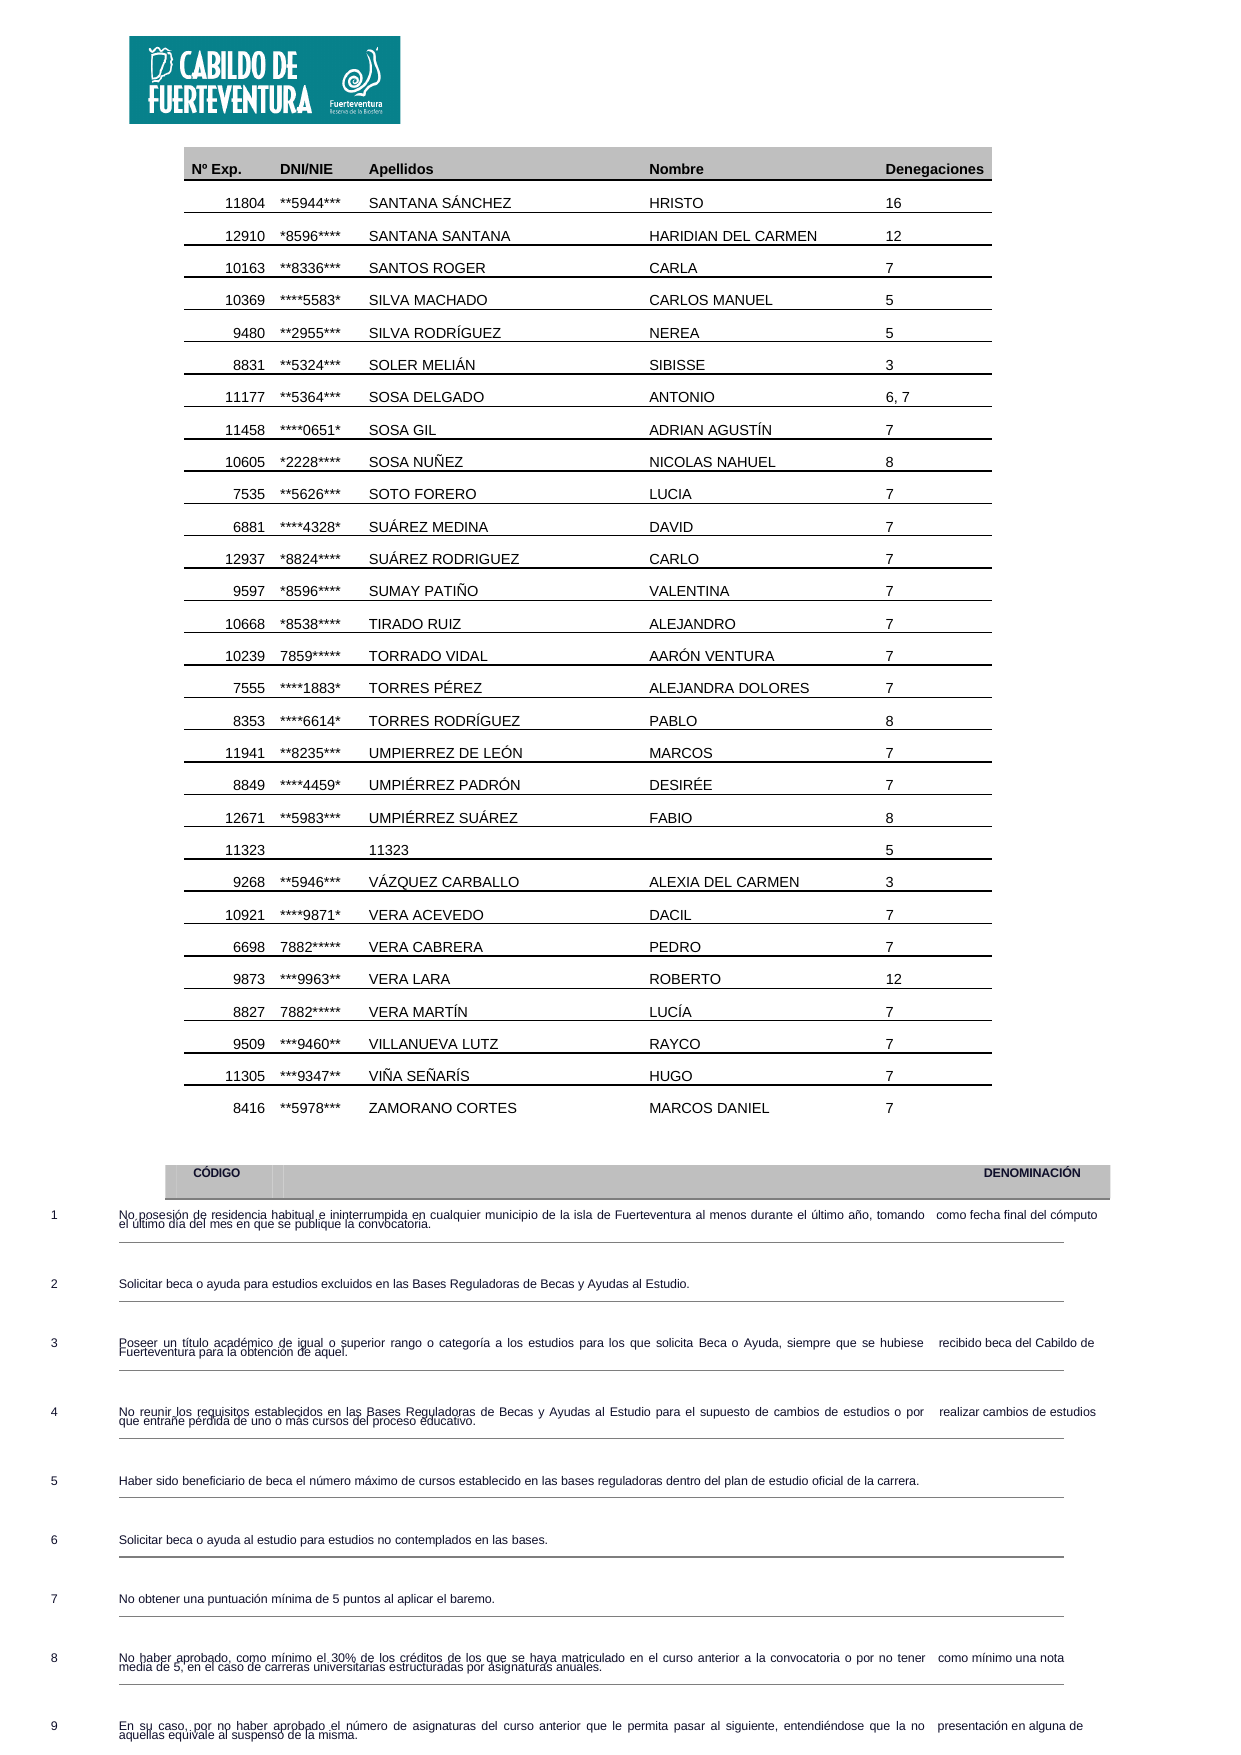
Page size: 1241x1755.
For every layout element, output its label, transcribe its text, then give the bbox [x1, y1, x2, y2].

table_cell 10163 [184, 246, 273, 276]
table_cell 5 [852, 278, 992, 308]
table_cell 7535 [184, 472, 273, 502]
table_cell 10239 [184, 633, 273, 664]
table_cell 10605 [184, 440, 273, 470]
table_cell ALEJANDRO [586, 601, 852, 632]
table_cell 10668 [184, 601, 273, 632]
table_cell ****4459* [273, 763, 355, 793]
table_cell 7859***** [273, 633, 355, 664]
table_cell 7 [852, 989, 992, 1020]
table_cell 7 [852, 633, 992, 664]
table_cell SILVA MACHADO [355, 278, 586, 308]
table_cell LUCÍA [586, 989, 852, 1020]
table_cell 7 [852, 1086, 992, 1125]
table_cell 9480 [184, 310, 273, 341]
table_header Denegaciones [852, 147, 992, 179]
table_cell TIRADO RUIZ [355, 601, 586, 632]
table_cell DAVID [586, 504, 852, 535]
table_cell SUÁREZ RODRIGUEZ [355, 536, 586, 567]
table_cell MARCOS [586, 730, 852, 761]
list No obtener una puntuación mínima de 5 puntos al aplicar el baremo. [51, 1591, 1124, 1606]
table_cell 10921 [184, 892, 273, 923]
table_cell **5324*** [273, 342, 355, 373]
table_cell 9268 [184, 860, 273, 890]
table_cell SOSA GIL [355, 407, 586, 438]
table_cell VERA CABRERA [355, 924, 586, 955]
list Poseer un título académico de igual o superior rango o categoría a los estudios para los que solicita Beca o Ayuda, siempre que se hubiese recibido beca del Cabildo de Fuerteventura para la obtención de aquel. [51, 1340, 1100, 1359]
table_cell LUCIA [586, 472, 852, 502]
table_cell 7 [852, 1021, 992, 1052]
table_cell RAYCO [586, 1021, 852, 1052]
table_cell *8538**** [273, 601, 355, 632]
table_cell 9597 [184, 569, 273, 599]
table_cell *8596**** [273, 213, 355, 244]
table_cell **8336*** [273, 246, 355, 276]
table_cell 12937 [184, 536, 273, 567]
table_cell 12671 [184, 795, 273, 826]
table_cell UMPIERREZ DE LEÓN [355, 730, 586, 761]
table_cell 8831 [184, 342, 273, 373]
table_cell [586, 827, 852, 858]
table_cell MARCOS DANIEL [586, 1086, 852, 1125]
table_cell SANTANA SÁNCHEZ [355, 181, 586, 212]
table_cell **5946*** [273, 860, 355, 890]
table_cell 11804 [184, 181, 273, 212]
table_cell ***9460** [273, 1021, 355, 1052]
table_cell TORRES PÉREZ [355, 666, 586, 696]
table_cell AARÓN VENTURA [586, 633, 852, 664]
table_cell 7 [852, 892, 992, 923]
table_cell SILVA RODRÍGUEZ [355, 310, 586, 341]
table_cell 7882***** [273, 989, 355, 1020]
table_cell 11941 [184, 730, 273, 761]
list Solicitar beca o ayuda para estudios excluidos en las Bases Reguladoras de Becas y Ayudas al Estudio. [51, 1277, 1124, 1291]
table_cell 8 [852, 440, 992, 470]
table_cell 12910 [184, 213, 273, 244]
table_cell **5626*** [273, 472, 355, 502]
table_cell ***9347** [273, 1054, 355, 1084]
table_cell ALEXIA DEL CARMEN [586, 860, 852, 890]
table_cell VERA ACEVEDO [355, 892, 586, 923]
table_cell SOSA NUÑEZ [355, 440, 586, 470]
table_cell ANTONIO [586, 375, 852, 406]
table_cell VIÑA SEÑARÍS [355, 1054, 586, 1084]
table_cell VÁZQUEZ CARBALLO [355, 860, 586, 890]
table_header Apellidos [355, 147, 586, 179]
table_cell 7882***** [273, 924, 355, 955]
table_cell SOLER MELIÁN [355, 342, 586, 373]
table_cell ****4328* [273, 504, 355, 535]
table_cell ***9963** [273, 957, 355, 987]
table_cell 12 [852, 213, 992, 244]
table_cell ****5583* [273, 278, 355, 308]
table_cell DACIL [586, 892, 852, 923]
table_cell 7555 [184, 666, 273, 696]
table_cell ****0651* [273, 407, 355, 438]
table_cell ZAMORANO CORTES [355, 1086, 586, 1125]
table_cell 7 [852, 763, 992, 793]
table_cell 7 [852, 601, 992, 632]
table_cell ****9871* [273, 892, 355, 923]
table_cell 10369 [184, 278, 273, 308]
table_cell **5978*** [273, 1086, 355, 1125]
table_cell 6, 7 [852, 375, 992, 406]
list No haber aprobado, como mínimo el 30% de los créditos de los que se haya matriculado en el curso anterior a la convocatoria o por no tener como mínimo una nota media de 5, en el caso de carreras universitarias estructuradas por asignaturas anuales. [51, 1655, 1101, 1673]
table_cell VERA MARTÍN [355, 989, 586, 1020]
table_cell TORRES RODRÍGUEZ [355, 698, 586, 729]
table_cell CARLOS MANUEL [586, 278, 852, 308]
table_cell DESIRÉE [586, 763, 852, 793]
table_cell 5 [852, 827, 992, 858]
table_cell FABIO [586, 795, 852, 826]
table_cell 7 [852, 472, 992, 502]
list Haber sido beneficiario de beca el número máximo de cursos establecido en las bases reguladoras dentro del plan de estudio oficial de la carrera. [51, 1473, 1124, 1488]
table_cell 8416 [184, 1086, 273, 1125]
table_cell UMPIÉRREZ SUÁREZ [355, 795, 586, 826]
table_cell ****6614* [273, 698, 355, 729]
table_cell UMPIÉRREZ PADRÓN [355, 763, 586, 793]
table_cell 8 [852, 795, 992, 826]
list No reunir los requisitos establecidos en las Bases Reguladoras de Becas y Ayudas al Estudio para el supuesto de cambios de estudios o por realizar cambios de estudios que entrañe pérdida de uno o más cursos del proceso educativo. [51, 1409, 1101, 1427]
table_cell 11177 [184, 375, 273, 406]
list En su caso, por no haber aprobado el número de asignaturas del curso anterior que le permita pasar al siguiente, entendiéndose que la no presentación en alguna de aquellas equivale al suspenso de la misma. [51, 1723, 1100, 1742]
table_cell ****1883* [273, 666, 355, 696]
table_cell 7 [852, 504, 992, 535]
table_cell PEDRO [586, 924, 852, 955]
table_cell HARIDIAN DEL CARMEN [586, 213, 852, 244]
table_cell CARLO [586, 536, 852, 567]
table_cell 8 [852, 698, 992, 729]
table_cell ROBERTO [586, 957, 852, 987]
table_cell SANTOS ROGER [355, 246, 586, 276]
table_cell 6881 [184, 504, 273, 535]
table_cell NICOLAS NAHUEL [586, 440, 852, 470]
table_cell VILLANUEVA LUTZ [355, 1021, 586, 1052]
table_cell **8235*** [273, 730, 355, 761]
table_cell 11458 [184, 407, 273, 438]
table_cell VALENTINA [586, 569, 852, 599]
table_cell 3 [852, 860, 992, 890]
table_cell 11323 [184, 827, 273, 858]
table_cell PABLO [586, 698, 852, 729]
table_header Nº Exp. [184, 147, 273, 179]
list No posesión de residencia habitual e ininterrumpida en cualquier municipio de la isla de Fuerteventura al menos durante el último año, tomando como fecha final del cómputo el último día del mes en que se publique la convocatoria. [51, 1212, 1100, 1231]
table_cell *2228**** [273, 440, 355, 470]
table_cell VERA LARA [355, 957, 586, 987]
table_cell SUÁREZ MEDINA [355, 504, 586, 535]
table_cell **5983*** [273, 795, 355, 826]
list Solicitar beca o ayuda al estudio para estudios no contemplados en las bases. [51, 1532, 1124, 1547]
table_cell *8596**** [273, 569, 355, 599]
table_cell SUMAY PATIÑO [355, 569, 586, 599]
table_cell 11323 [355, 827, 586, 858]
table_cell **5944*** [273, 181, 355, 212]
table_cell SIBISSE [586, 342, 852, 373]
table_cell [273, 827, 355, 858]
table_cell ALEJANDRA DOLORES [586, 666, 852, 696]
table_cell HRISTO [586, 181, 852, 212]
table_cell 9873 [184, 957, 273, 987]
table_cell NEREA [586, 310, 852, 341]
table_cell 12 [852, 957, 992, 987]
table_cell SOTO FORERO [355, 472, 586, 502]
table_cell TORRADO VIDAL [355, 633, 586, 664]
table_cell 7 [852, 569, 992, 599]
table_cell 16 [852, 181, 992, 212]
table_cell SANTANA SANTANA [355, 213, 586, 244]
table_cell ADRIAN AGUSTÍN [586, 407, 852, 438]
table_cell 9509 [184, 1021, 273, 1052]
table_cell 5 [852, 310, 992, 341]
table_cell 8849 [184, 763, 273, 793]
table_header Nombre [586, 147, 852, 179]
table_cell 3 [852, 342, 992, 373]
table_cell 8827 [184, 989, 273, 1020]
table_cell **2955*** [273, 310, 355, 341]
table_cell **5364*** [273, 375, 355, 406]
table_cell 8353 [184, 698, 273, 729]
table_cell CARLA [586, 246, 852, 276]
table_cell 6698 [184, 924, 273, 955]
table_cell 7 [852, 666, 992, 696]
table_header DNI/NIE [273, 147, 355, 179]
table_cell 7 [852, 1054, 992, 1084]
table_cell 7 [852, 924, 992, 955]
table_cell SOSA DELGADO [355, 375, 586, 406]
table_cell 7 [852, 246, 992, 276]
table_cell HUGO [586, 1054, 852, 1084]
table_cell *8824**** [273, 536, 355, 567]
table_cell 7 [852, 536, 992, 567]
table_cell 7 [852, 730, 992, 761]
table_cell 11305 [184, 1054, 273, 1084]
table_cell 7 [852, 407, 992, 438]
